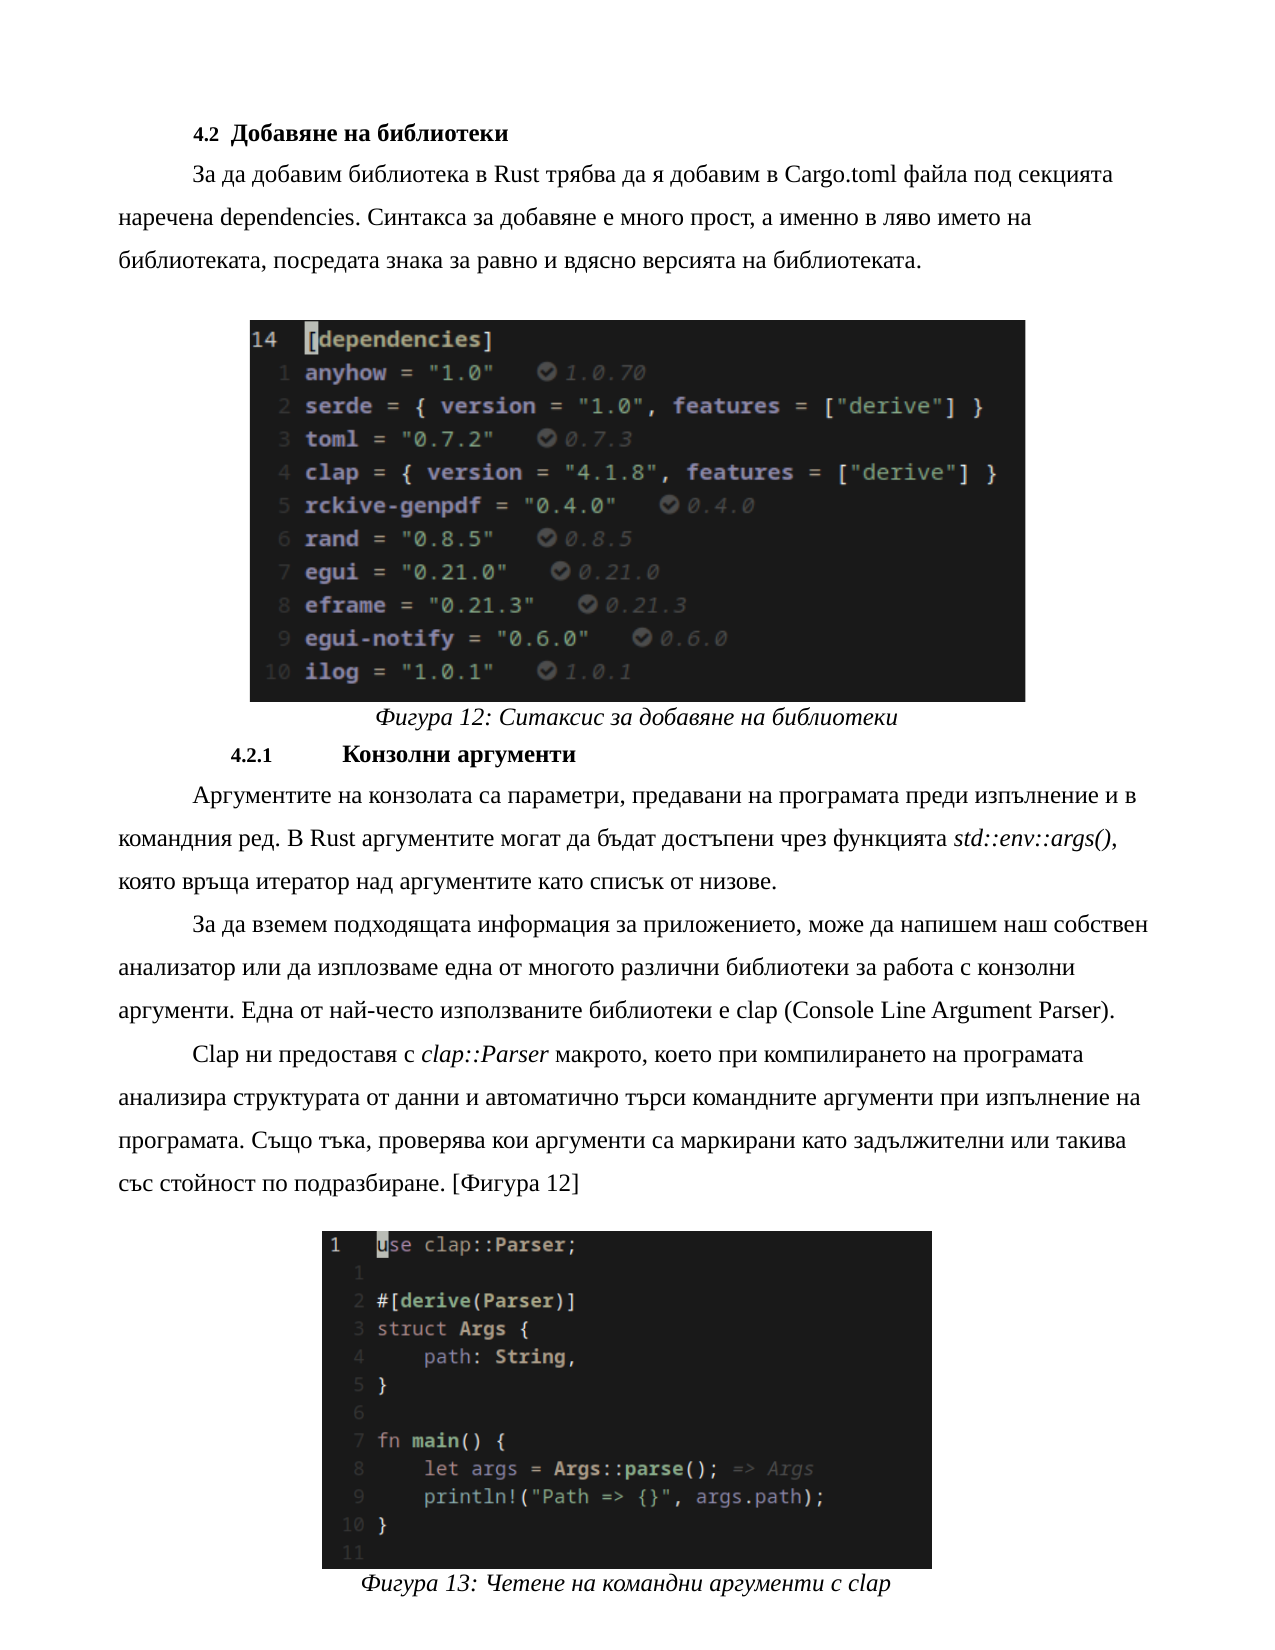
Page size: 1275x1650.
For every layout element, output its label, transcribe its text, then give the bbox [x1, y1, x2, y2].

picture [322, 1231, 932, 1569]
text [250, 731, 1025, 739]
subtitle Добавяне на библиотеки [193, 118, 1157, 147]
text Фигура 13: Четене на командни аргументи с clap [322, 1569, 932, 1597]
text Фигура 12: Ситаксис за добавяне на библиотеки [250, 702, 1025, 731]
text Clap ни предоставя с clap::Parser макрото, което при компилирането на програмата анализира структурата от данни и автоматично търси командните аргументи при изпълнение на програмата. Също тъка, проверява кои аргументи са маркирани като задължителни или такива със стойност по подразбиране. [Фигура 12] [118, 1039, 1157, 1240]
picture [249, 320, 1026, 702]
text За да добавим библиотека в Rust трябва да я добавим в Cargo.toml файла под секцията наречена dependencies. Синтакса за добавяне е много прост, а именно в ляво името на библиотеката, посредата знака за равно и вдясно версията на библиотеката. [118, 159, 1157, 404]
subtitle Конзолни аргументи [231, 734, 1157, 767]
text Аргументите на конзолата са параметри, предавани на програмата преди изпълнение и в командния ред. В Rust аргументите могат да бъдат достъпени чрез функцията std::env::args(), която връща итератор над аргументите като списък от низове. [118, 780, 1157, 895]
text За да вземем подходящата информация за приложението, може да напишeм наш собствен анализатор или да изплозваме една от многото различни библиотеки за работа с конзолни аргументи. Една от най-често използваните библиотеки е clap (Console Line Argument Parser). [118, 909, 1157, 1024]
